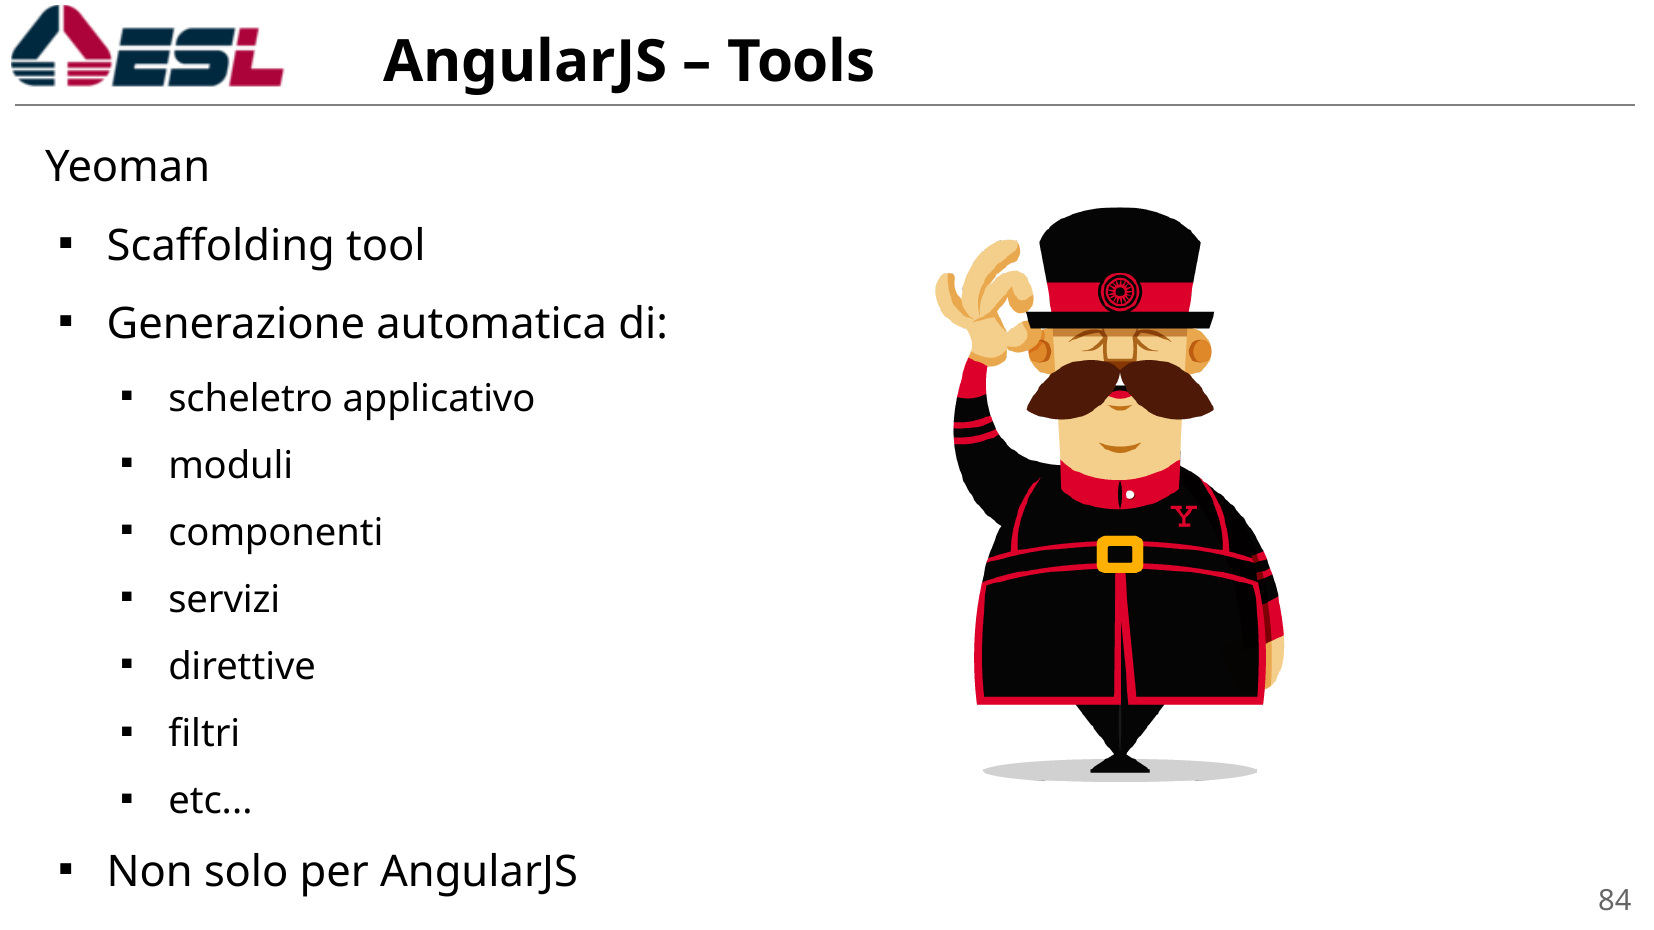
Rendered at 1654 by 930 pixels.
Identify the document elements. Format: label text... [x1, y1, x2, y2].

list Yeoman Scaffolding tool Generazione automatica di: scheletro applicativo moduli componenti servizi direttive filtri etc... Non solo per AngularJS [45, 134, 1606, 901]
title AngularJS – Tools [335, 0, 1653, 103]
picture [810, 119, 1355, 891]
picture [11, 5, 288, 90]
